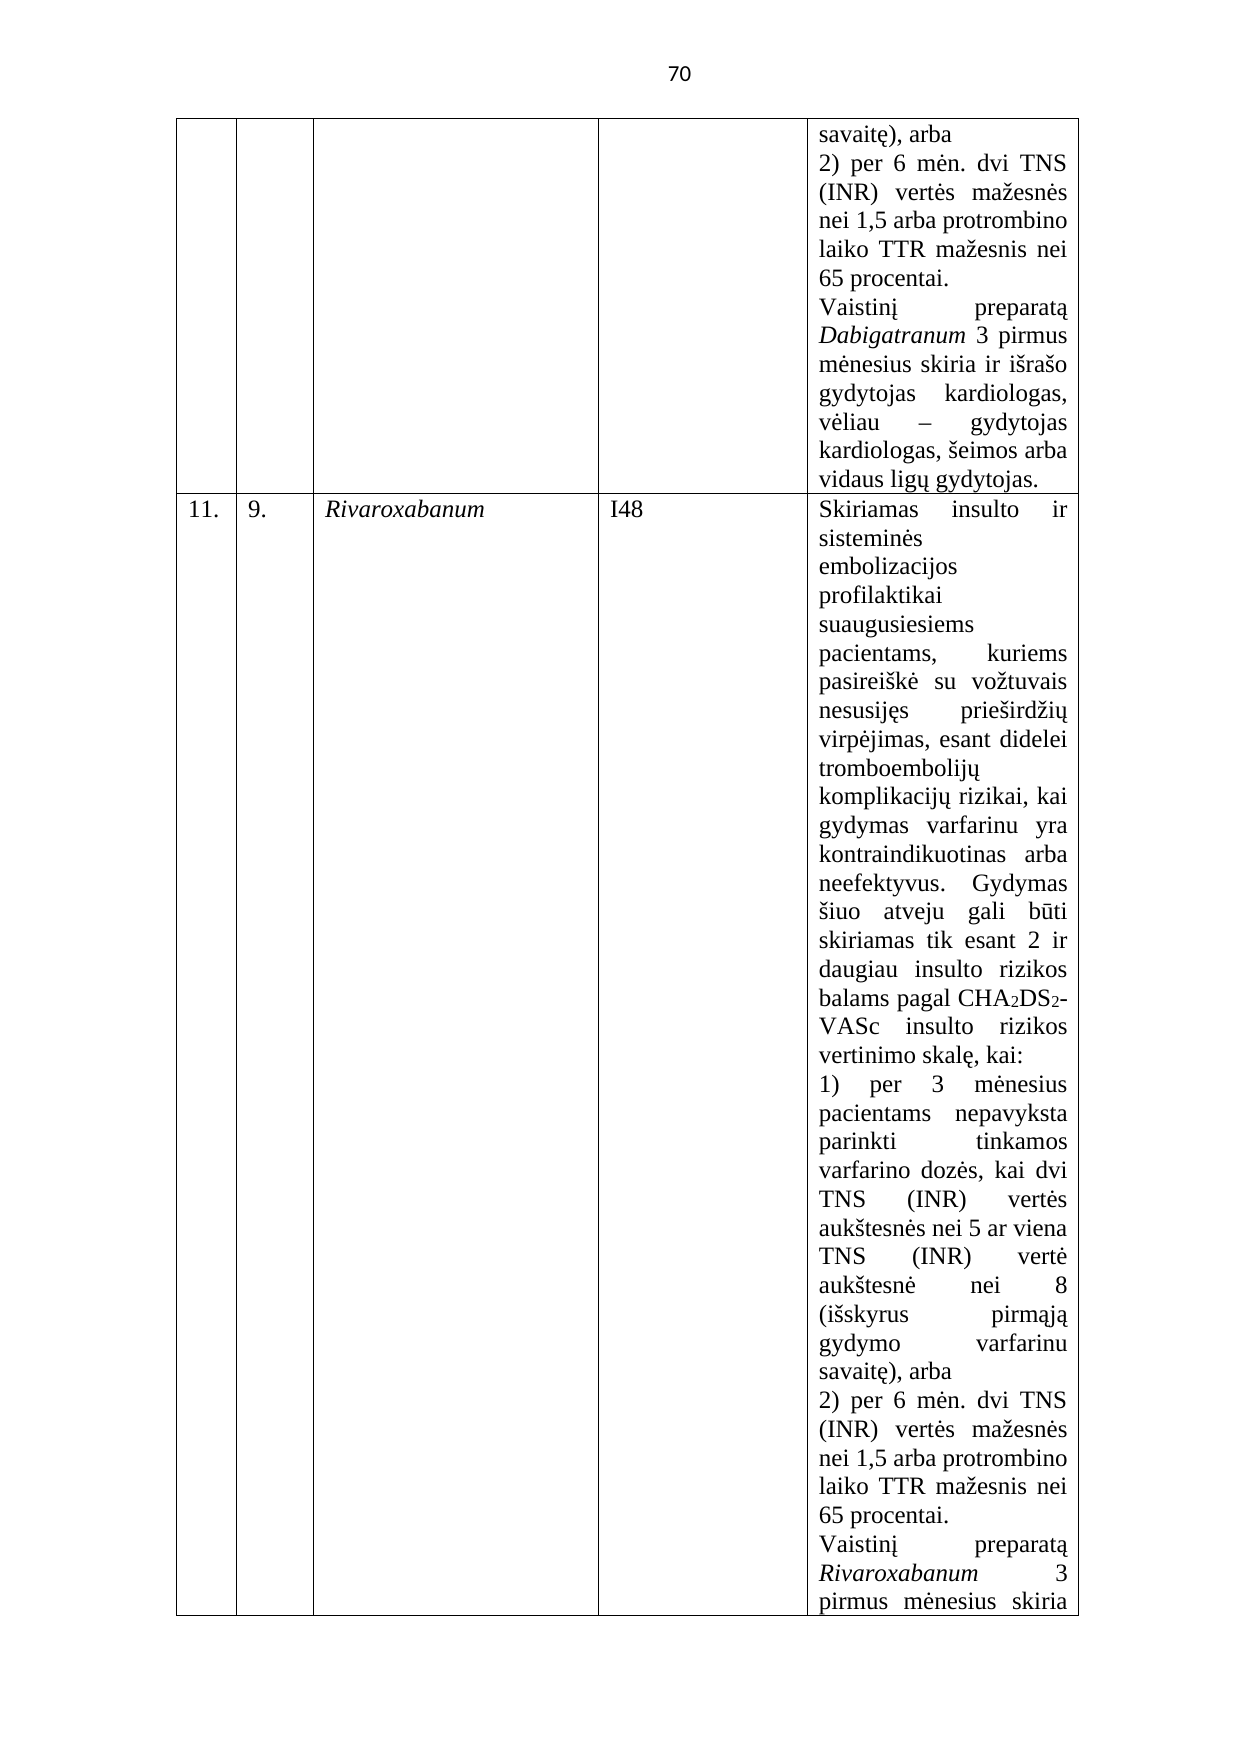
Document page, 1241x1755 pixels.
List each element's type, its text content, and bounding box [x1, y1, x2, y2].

table_cell Skiriamas insulto ir sisteminės embolizacijos profilaktikai suaugusiesiems pacientams, kuriems pasireiškė su vožtuvais nesusijęs prieširdžių virpėjimas, esant didelei tromboembolijų komplikacijų rizikai, kai gydymas varfarinu yra kontraindikuotinas arba neefektyvus. Gydymas šiuo atveju gali būti skiriamas tik esant 2 ir daugiau insulto rizikos balams pagal CHA2DS2-VASc insulto rizikos vertinimo skalę, kai: 1) per 3 mėnesius pacientams nepavyksta parinkti tinkamos varfarino dozės, kai dvi TNS (INR) vertės aukštesnės nei 5 ar viena TNS (INR) vertė aukštesnė nei 8 (išskyrus pirmąją gydymo varfarinu savaitę), arba 2) per 6 mėn. dvi TNS (INR) vertės mažesnės nei 1,5 arba protrombino laiko TTR mažesnis nei 65 procentai. Vaistinį preparatą Rivaroxabanum 3 pirmus mėnesius skiria [808, 494, 1078, 1615]
table_cell Rivaroxabanum [314, 494, 598, 1615]
table_cell [1093, 118, 1099, 493]
table_cell [599, 119, 807, 493]
table_cell [1084, 493, 1088, 1615]
table_cell [177, 119, 236, 493]
table_cell savaitę), arba 2) per 6 mėn. dvi TNS (INR) vertės mažesnės nei 1,5 arba protrombino laiko TTR mažesnis nei 65 procentai. Vaistinį preparatą Dabigatranum 3 pirmus mėnesius skiria ir išrašo gydytojas kardiologas, vėliau – gydytojas kardiologas, šeimos arba vidaus ligų gydytojas. [808, 119, 1078, 493]
table_cell [1079, 493, 1083, 1615]
table_cell [1103, 118, 1109, 493]
table_cell I48 [599, 494, 807, 1615]
table_cell [1088, 118, 1093, 493]
table_cell [1099, 118, 1103, 493]
table_cell [237, 119, 313, 493]
table_cell [1109, 118, 1123, 493]
table_cell [1093, 493, 1099, 1615]
table_cell [1099, 493, 1103, 1615]
table_cell [1088, 493, 1093, 1615]
table_cell 9. [237, 494, 313, 1615]
table_cell [1103, 493, 1109, 1615]
table_cell [1109, 493, 1123, 1615]
table_cell [314, 119, 598, 493]
table_cell [1079, 118, 1083, 493]
table_cell [1084, 118, 1088, 493]
table_cell 11. [177, 494, 236, 1615]
